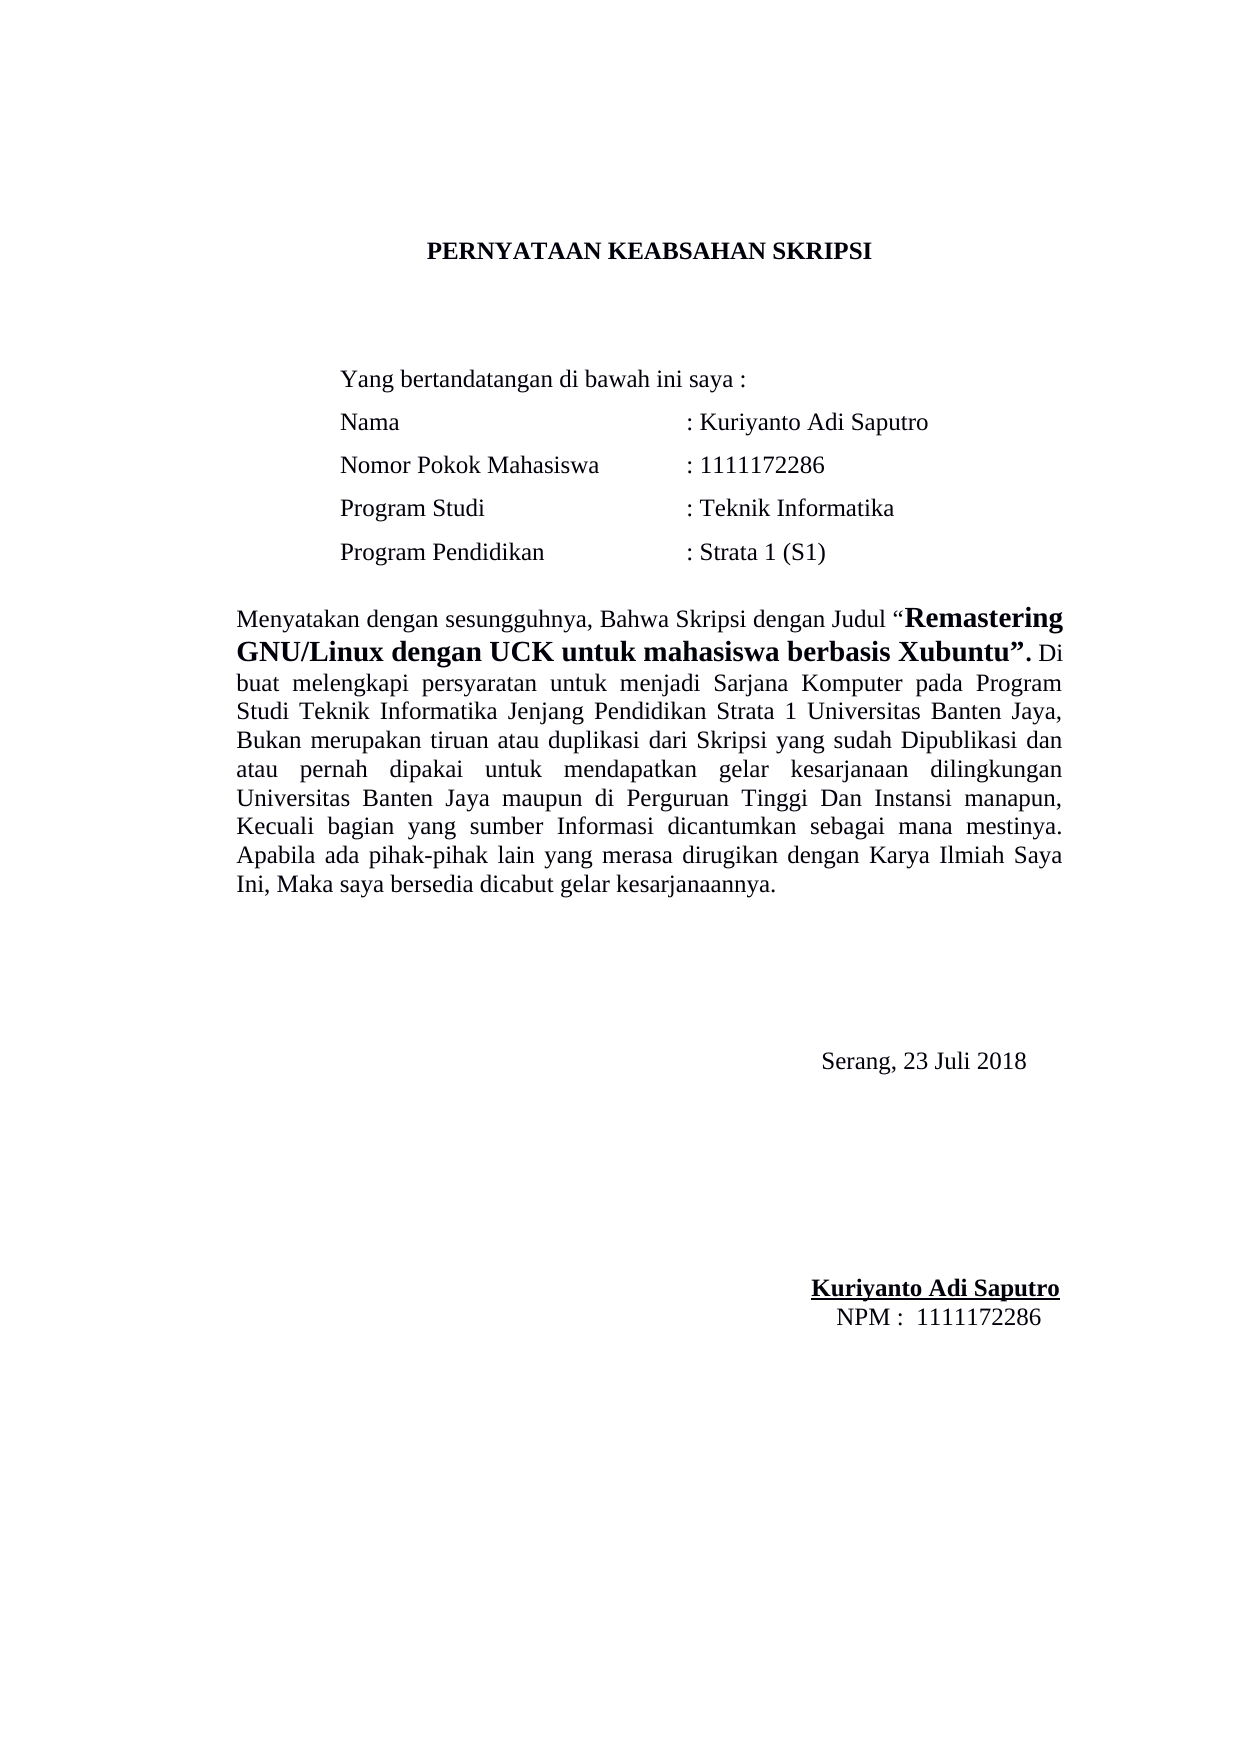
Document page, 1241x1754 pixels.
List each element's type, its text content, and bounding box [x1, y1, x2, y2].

text Yang bertandatangan di bawah ini saya : Nama : Kuriyanto Adi Saputro Nomor Pokok Mahasiswa : 1111172286 Program Studi : Teknik Informatika Program Pendidikan : Strata 1 (S1) [340, 364, 1063, 565]
text PERNYATAAN KEABSAHAN SKRIPSI [236, 236, 1063, 265]
text Kuriyanto Adi Saputro NPM : 1111172286 [236, 1273, 1063, 1331]
text Serang, 23 Juli 2018 [236, 1046, 1063, 1075]
text Menyatakan dengan sesungguhnya, Bahwa Skripsi dengan Judul “Remastering GNU/Linux dengan UCK untuk mahasiswa berbasis Xubuntu”. Di buat melengkapi persyaratan untuk menjadi Sarjana Komputer pada Program Studi Teknik Informatika Jenjang Pendidikan Strata 1 Universitas Banten Jaya, Bukan merupakan tiruan atau duplikasi dari Skripsi yang sudah Dipublikasi dan atau pernah dipakai untuk mendapatkan gelar kesarjanaan dilingkungan Universitas Banten Jaya maupun di Perguruan Tinggi Dan Instansi manapun, Kecuali bagian yang sumber Informasi dicantumkan sebagai mana mestinya. Apabila ada pihak-pihak lain yang merasa dirugikan dengan Karya Ilmiah Saya Ini, Maka saya bersedia dicabut gelar kesarjanaannya. [236, 601, 1063, 898]
